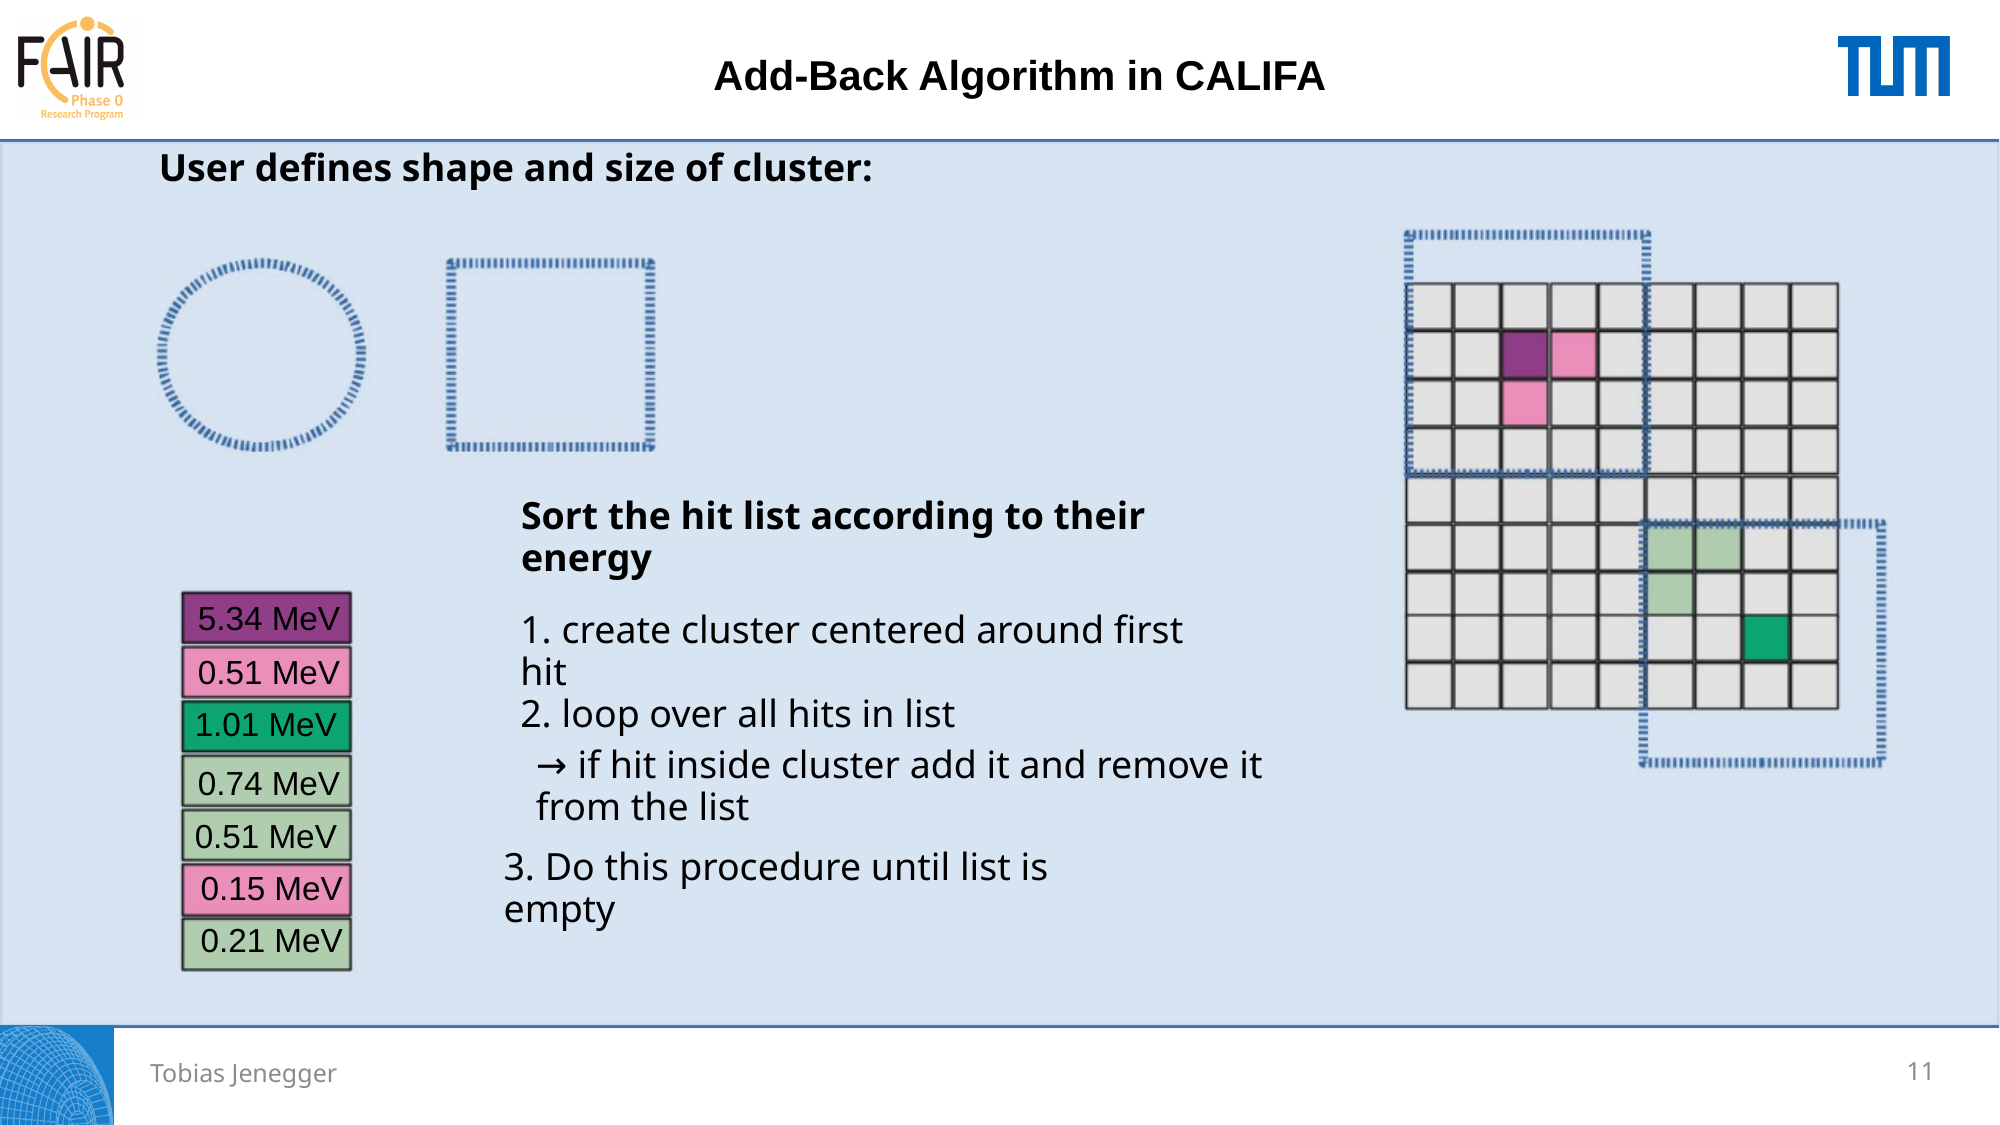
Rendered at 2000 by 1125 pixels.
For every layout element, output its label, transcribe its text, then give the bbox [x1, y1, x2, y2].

text_box 0.21 MeV [185, 916, 411, 967]
text_box → if hit inside cluster add it and remove it from the list [493, 744, 1290, 829]
picture [152, 239, 675, 465]
picture [1838, 36, 1950, 96]
text_box 5.34 MeV [183, 593, 409, 646]
text_box 0.74 MeV [183, 758, 409, 811]
text_box 0.51 MeV [180, 811, 406, 864]
picture [15, 15, 142, 120]
text_box User defines shape and size of cluster: [158, 146, 878, 189]
text_box 0.15 MeV [185, 863, 411, 916]
text_box Add-Back Algorithm in CALIFA [345, 45, 1696, 107]
text_box 3. Do this procedure until list is empty [503, 846, 1151, 931]
text_box 1. create cluster centered around first hit 2. loop over all hits in list [520, 609, 1216, 736]
picture [135, 569, 379, 989]
text_box 1.01 MeV [180, 699, 406, 751]
picture [0, 1025, 114, 1125]
text_box 0.51 MeV [183, 647, 409, 700]
text_box Sort the hit list according to their energy [521, 494, 1269, 579]
picture [1385, 198, 1911, 811]
